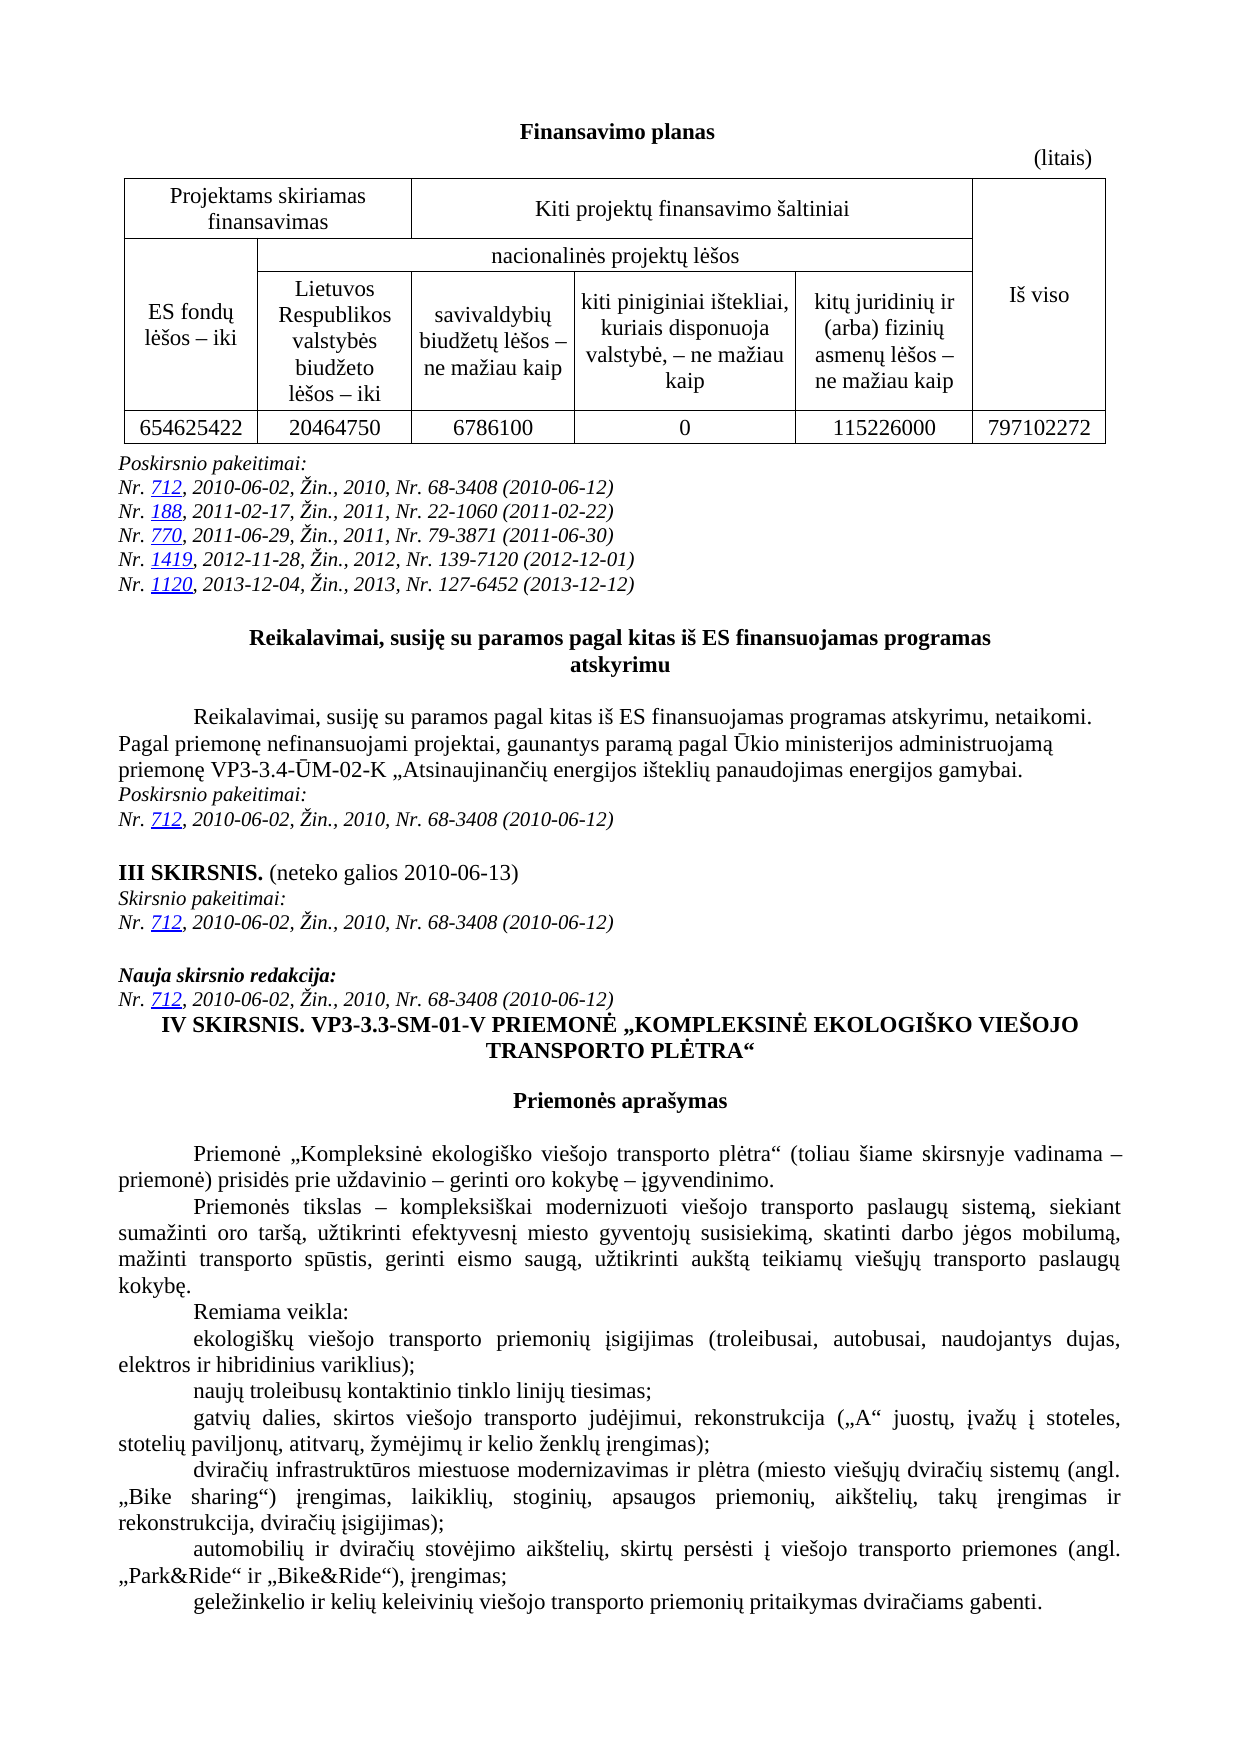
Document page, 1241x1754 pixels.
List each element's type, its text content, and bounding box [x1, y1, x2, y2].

text automobilių ir dviračių stovėjimo aikštelių, skirtų persėsti į viešojo transporto priemones (angl. „Park&Ride“ ir „Bike&Ride“), įrengimas; [118, 1535, 1122, 1588]
text Priemonės tikslas – kompleksiškai modernizuoti viešojo transporto paslaugų sistemą, siekiant sumažinti oro taršą, užtikrinti efektyvesnį miesto gyventojų susisiekimą, skatinti darbo jėgos mobilumą, mažinti transporto spūstis, gerinti eismo saugą, užtikrinti aukštą teikiamų viešųjų transporto paslaugų kokybę. [118, 1193, 1122, 1298]
table_cell nacionalinės projektų lėšos [258, 239, 972, 271]
table_cell Lietuvos Respublikos valstybės biudžeto lėšos – iki [258, 272, 411, 409]
text Nr. 1120, 2013-12-04, Žin., 2013, Nr. 127-6452 (2013-12-12) [118, 571, 1122, 596]
text Poskirsnio pakeitimai: [118, 451, 1122, 475]
text gatvių dalies, skirtos viešojo transporto judėjimui, rekonstrukcija („A“ juostų, įvažų į stoteles, stotelių paviljonų, atitvarų, žymėjimų ir kelio ženklų įrengimas); [118, 1404, 1122, 1456]
text Nr. 770, 2011-06-29, Žin., 2011, Nr. 79-3871 (2011-06-30) [118, 523, 1122, 547]
table_cell 115226000 [796, 411, 972, 443]
table_cell 0 [575, 411, 795, 443]
text Skirsnio pakeitimai: [118, 886, 1122, 910]
text ekologiškų viešojo transporto priemonių įsigijimas (troleibusai, autobusai, naudojantys dujas, elektros ir hibridinius variklius); [118, 1324, 1122, 1377]
table_cell 6786100 [412, 411, 574, 443]
text Poskirsnio pakeitimai: [118, 782, 1122, 806]
text Priemonė „Kompleksinė ekologiško viešojo transporto plėtra“ (toliau šiame skirsnyje vadinama – priemonė) prisidės prie uždavinio – gerinti oro kokybę – įgyvendinimo. [118, 1140, 1122, 1193]
table_header Kiti projektų finansavimo šaltiniai [412, 179, 972, 238]
table_cell 20464750 [258, 411, 411, 443]
text Priemonės aprašymas [118, 1087, 1122, 1114]
table_cell 654625422 [125, 411, 257, 443]
text (litais) [118, 144, 1122, 171]
text Nr. 712, 2010-06-02, Žin., 2010, Nr. 68-3408 (2010-06-12) [118, 987, 1122, 1011]
text III SKIRSNIS. (neteko galios 2010-06-13) [118, 859, 1122, 886]
text Reikalavimai, susiję su paramos pagal kitas iš ES finansuojamas programas atskyrimu [118, 624, 1122, 677]
text Remiama veikla: [118, 1298, 1122, 1324]
text Nauja skirsnio redakcija: [118, 962, 1122, 987]
text Nr. 712, 2010-06-02, Žin., 2010, Nr. 68-3408 (2010-06-12) [118, 910, 1122, 934]
table_cell kitų juridinių ir (arba) fizinių asmenų lėšos – ne mažiau kaip [796, 272, 972, 409]
table_cell ES fondų lėšos – iki [125, 239, 257, 409]
text Reikalavimai, susiję su paramos pagal kitas iš ES finansuojamas programas atskyrimu, netaikomi. Pagal priemonę nefinansuojami projektai, gaunantys paramą pagal Ūkio ministerijos administruojamą priemonę VP3-3.4-ŪM-02-K „Atsinaujinančių energijos išteklių panaudojimas energijos gamybai. [118, 703, 1122, 782]
table_header Projektams skiriamas finansavimas [125, 179, 411, 238]
text Nr. 188, 2011-02-17, Žin., 2011, Nr. 22-1060 (2011-02-22) [118, 499, 1122, 523]
text Nr. 712, 2010-06-02, Žin., 2010, Nr. 68-3408 (2010-06-12) [118, 806, 1122, 831]
table_cell savivaldybių biudžetų lėšos – ne mažiau kaip [412, 272, 574, 409]
text Nr. 712, 2010-06-02, Žin., 2010, Nr. 68-3408 (2010-06-12) [118, 475, 1122, 499]
table_cell 797102272 [973, 411, 1105, 443]
text Finansavimo planas [118, 118, 1122, 144]
text dviračių infrastruktūros miestuose modernizavimas ir plėtra (miesto viešųjų dviračių sistemų (angl. „Bike sharing“) įrengimas, laikiklių, stoginių, apsaugos priemonių, aikštelių, takų įrengimas ir rekonstrukcija, dviračių įsigijimas); [118, 1456, 1122, 1535]
text geležinkelio ir kelių keleivinių viešojo transporto priemonių pritaikymas dviračiams gabenti. [118, 1588, 1122, 1614]
text Nr. 1419, 2012-11-28, Žin., 2012, Nr. 139-7120 (2012-12-01) [118, 547, 1122, 571]
text IV SKIRSNIS. VP3-3.3-SM-01-V PRIEMONĖ „KOMPLEKSINĖ EKOLOGIŠKO VIEŠOJO TRANSPORTO PLĖTRA“ [118, 1011, 1122, 1063]
table_header Iš viso [973, 179, 1105, 409]
text naujų troleibusų kontaktinio tinklo linijų tiesimas; [118, 1377, 1122, 1404]
table_cell kiti piniginiai ištekliai, kuriais disponuoja valstybė, – ne mažiau kaip [575, 272, 795, 409]
